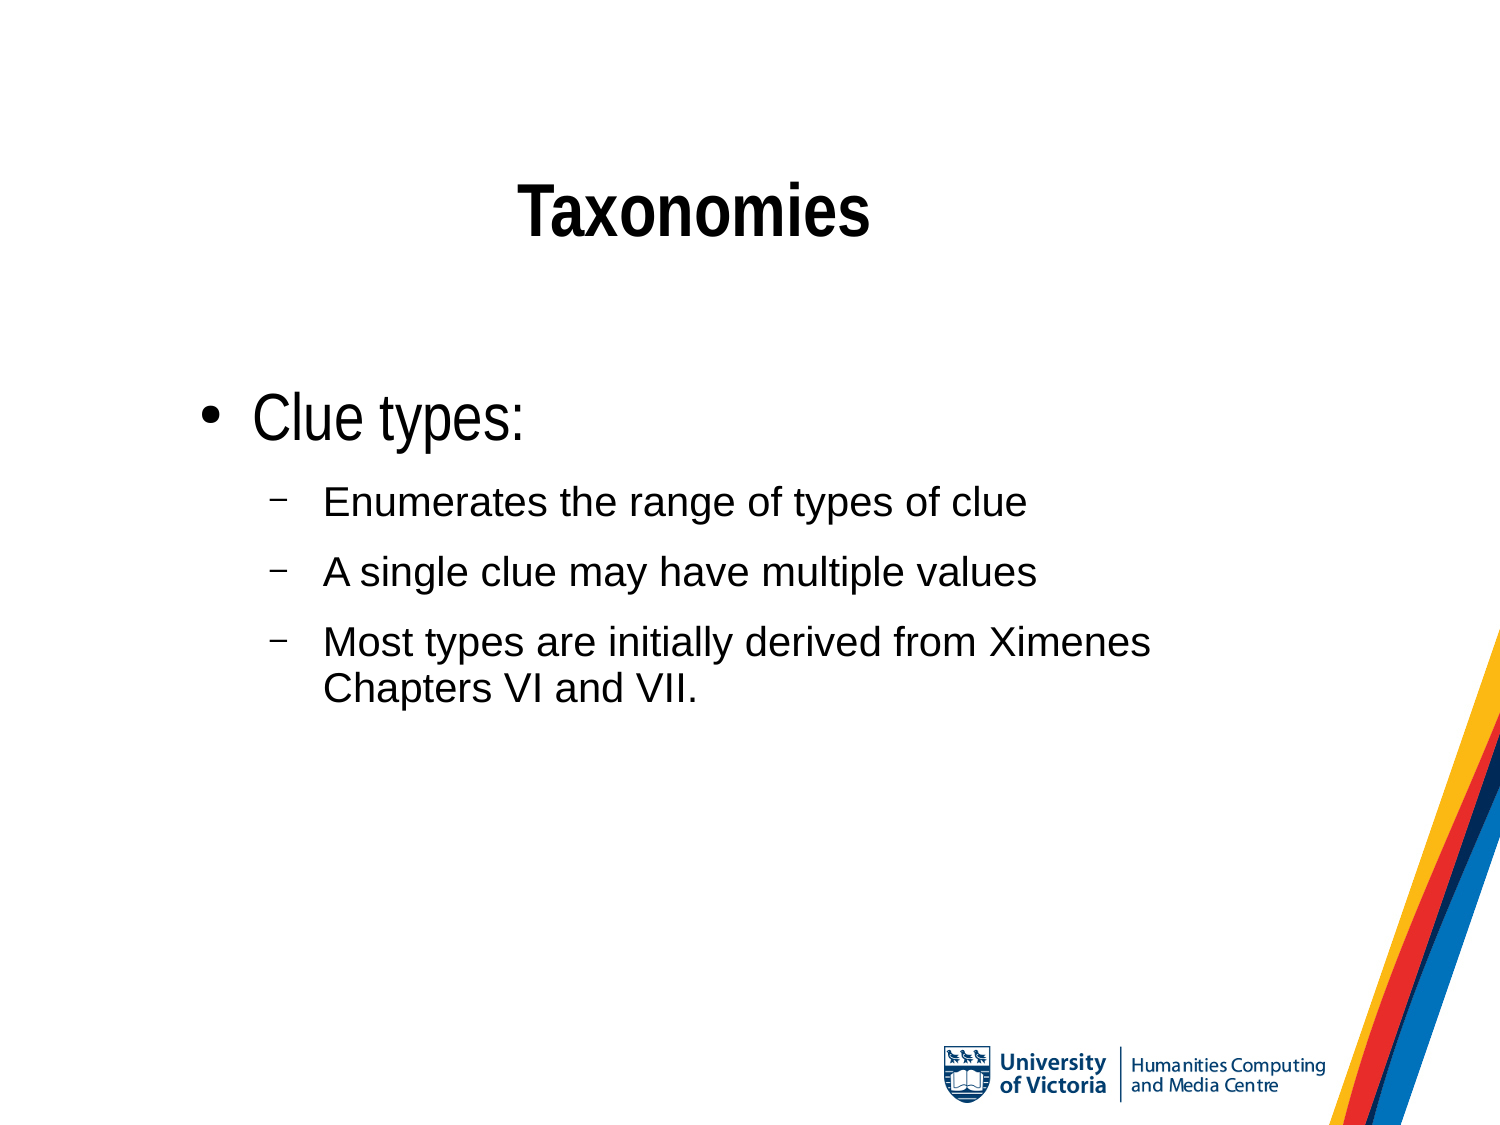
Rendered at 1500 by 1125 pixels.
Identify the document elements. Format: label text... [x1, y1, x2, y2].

list Clue types: Enumerates the range of types of clue A single clue may have multiple values Most types are initially derived from Ximenes Chapters VI and VII. [181, 377, 1209, 1015]
picture [0, 0, 1500, 1125]
title Taxonomies [181, 115, 1209, 304]
